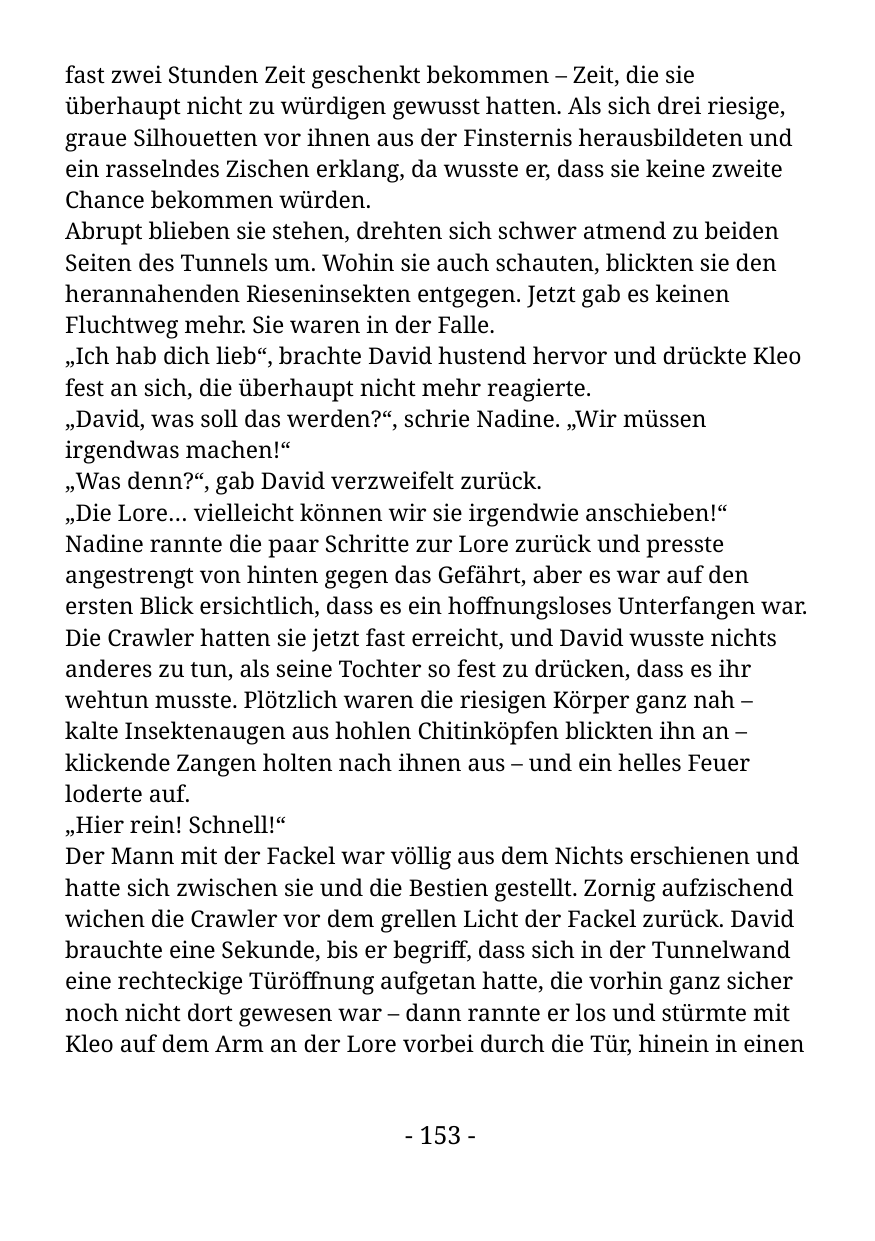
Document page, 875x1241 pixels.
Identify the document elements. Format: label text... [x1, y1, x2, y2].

text „Was denn?“, gab David verzweifelt zurück. „Die Lore… vielleicht können wir sie irgendwie anschieben!“ Nadine rannte die paar Schritte zur Lore zurück und presste angestrengt von hinten gegen das Gefährt, aber es war auf den ersten Blick ersichtlich, dass es ein hoffnungsloses Unterfangen war. Die Crawler hatten sie jetzt fast erreicht, und David wusste nichts anderes zu tun, als seine Tochter so fest zu drücken, dass es ihr wehtun musste. Plötzlich waren die riesigen Körper ganz nah – kalte Insektenaugen aus hohlen Chitinköpfen blickten ihn an – klickende Zangen holten nach ihnen aus – und ein helles Feuer loderte auf. „Hier rein! Schnell!“ Der Mann mit der Fackel war völlig aus dem Nichts erschienen und hatte sich zwischen sie und die Bestien gestellt. Zornig aufzischend wichen die Crawler vor dem grellen Licht der Fackel zurück. David brauchte eine Sekunde, bis er begriff, dass sich in der Tunnelwand eine rechteckige Türöffnung aufgetan hatte, die vorhin ganz sicher noch nicht dort gewesen war – dann rannte er los und stürmte mit Kleo auf dem Arm an der Lore vorbei durch die Tür, hinein in einen [65, 465, 809, 1059]
text fast zwei Stunden Zeit geschenkt bekommen – Zeit, die sie überhaupt nicht zu würdigen gewusst hatten. Als sich drei riesige, graue Silhouetten vor ihnen aus der Finsternis herausbildeten und ein rasselndes Zischen erklang, da wusste er, dass sie keine zweite Chance bekommen würden. Abrupt blieben sie stehen, drehten sich schwer atmend zu beiden Seiten des Tunnels um. Wohin sie auch schauten, blickten sie den herannahenden Rieseninsekten entgegen. Jetzt gab es keinen Fluchtweg mehr. Sie waren in der Falle. „Ich hab dich lieb“, brachte David hustend hervor und drückte Kleo fest an sich, die überhaupt nicht mehr reagierte. „David, was soll das werden?“, schrie Nadine. „Wir müssen irgendwas machen!“ [65, 59, 809, 465]
